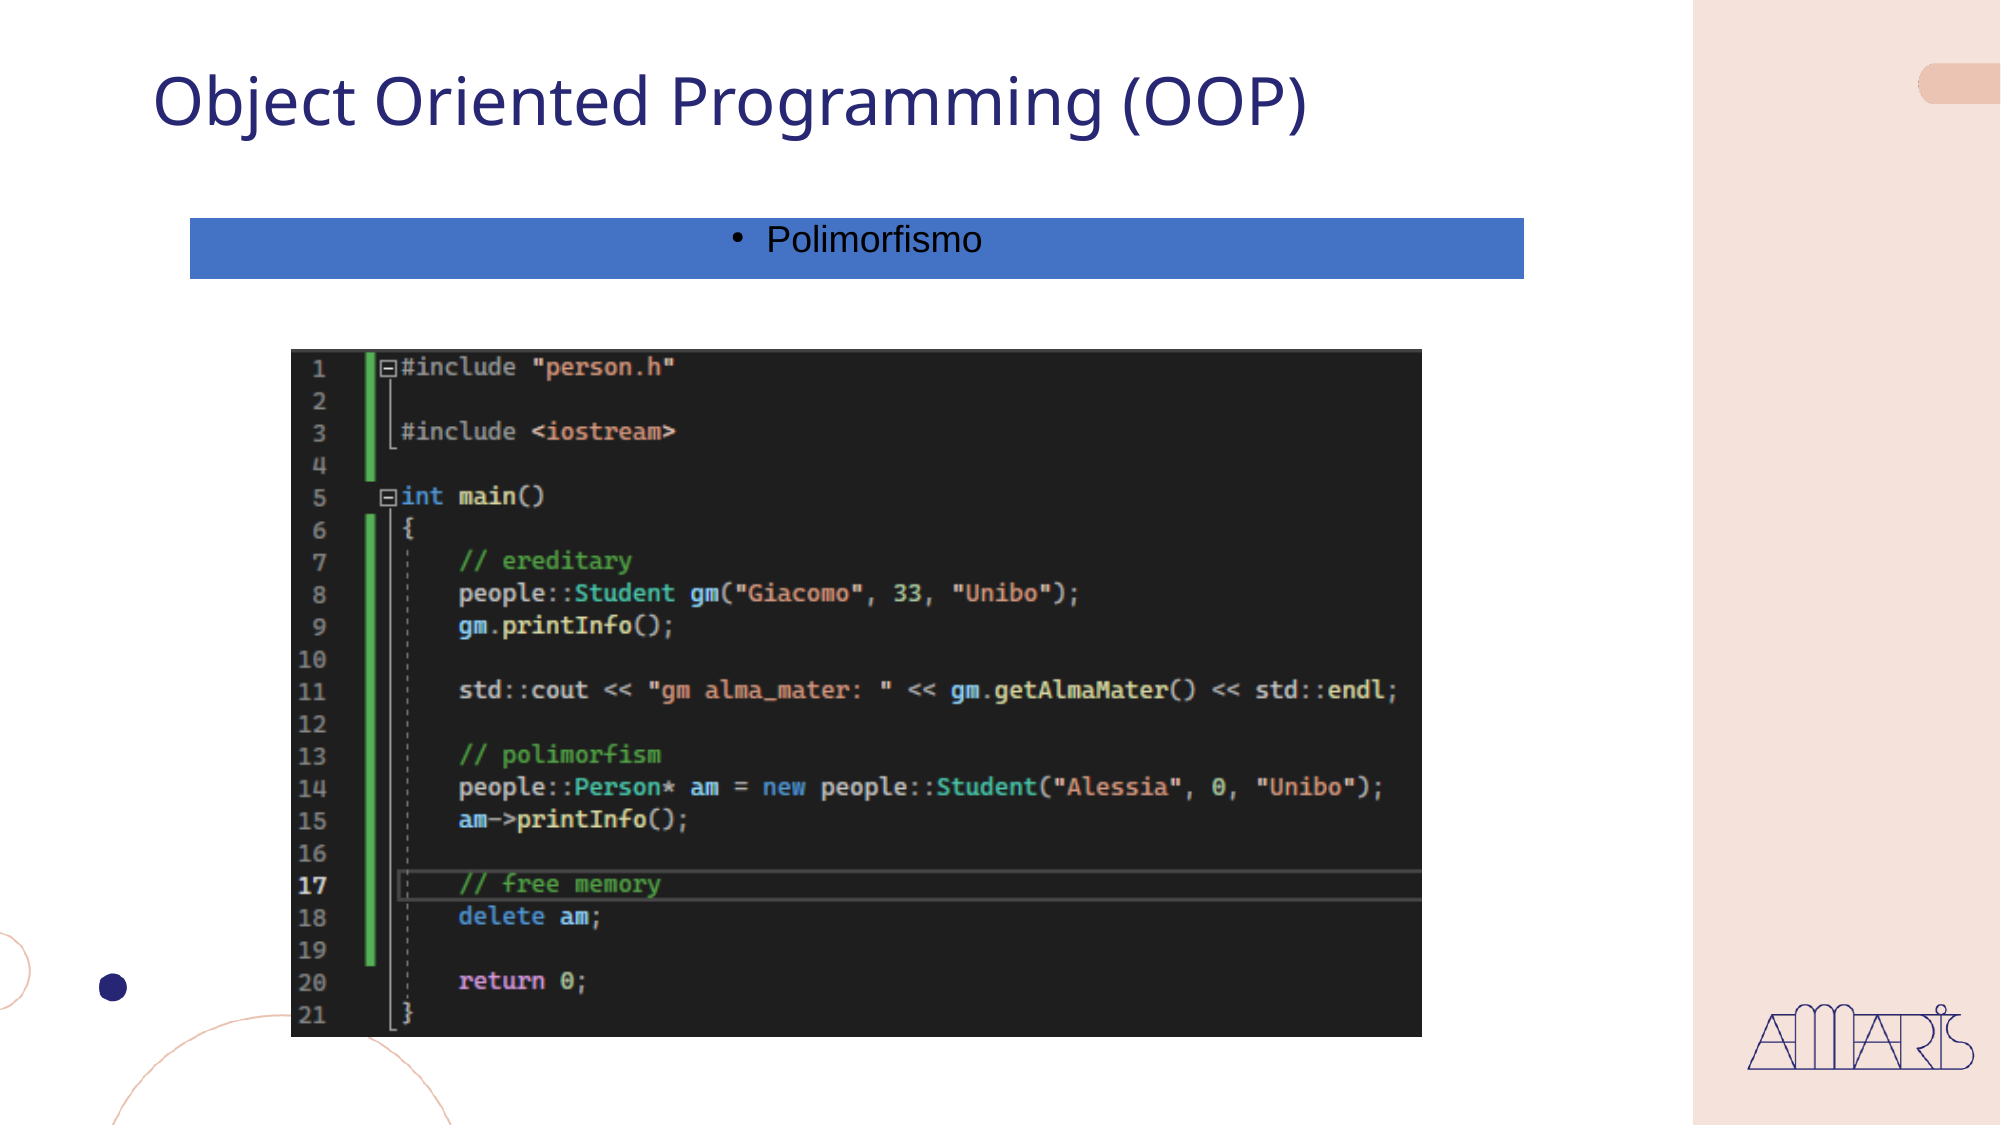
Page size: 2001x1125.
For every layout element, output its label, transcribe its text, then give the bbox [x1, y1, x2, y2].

table_header Polimorfismo [190, 218, 1524, 279]
title Object Oriented Programming (OOP) [137, 59, 1577, 148]
picture [291, 349, 1422, 1037]
